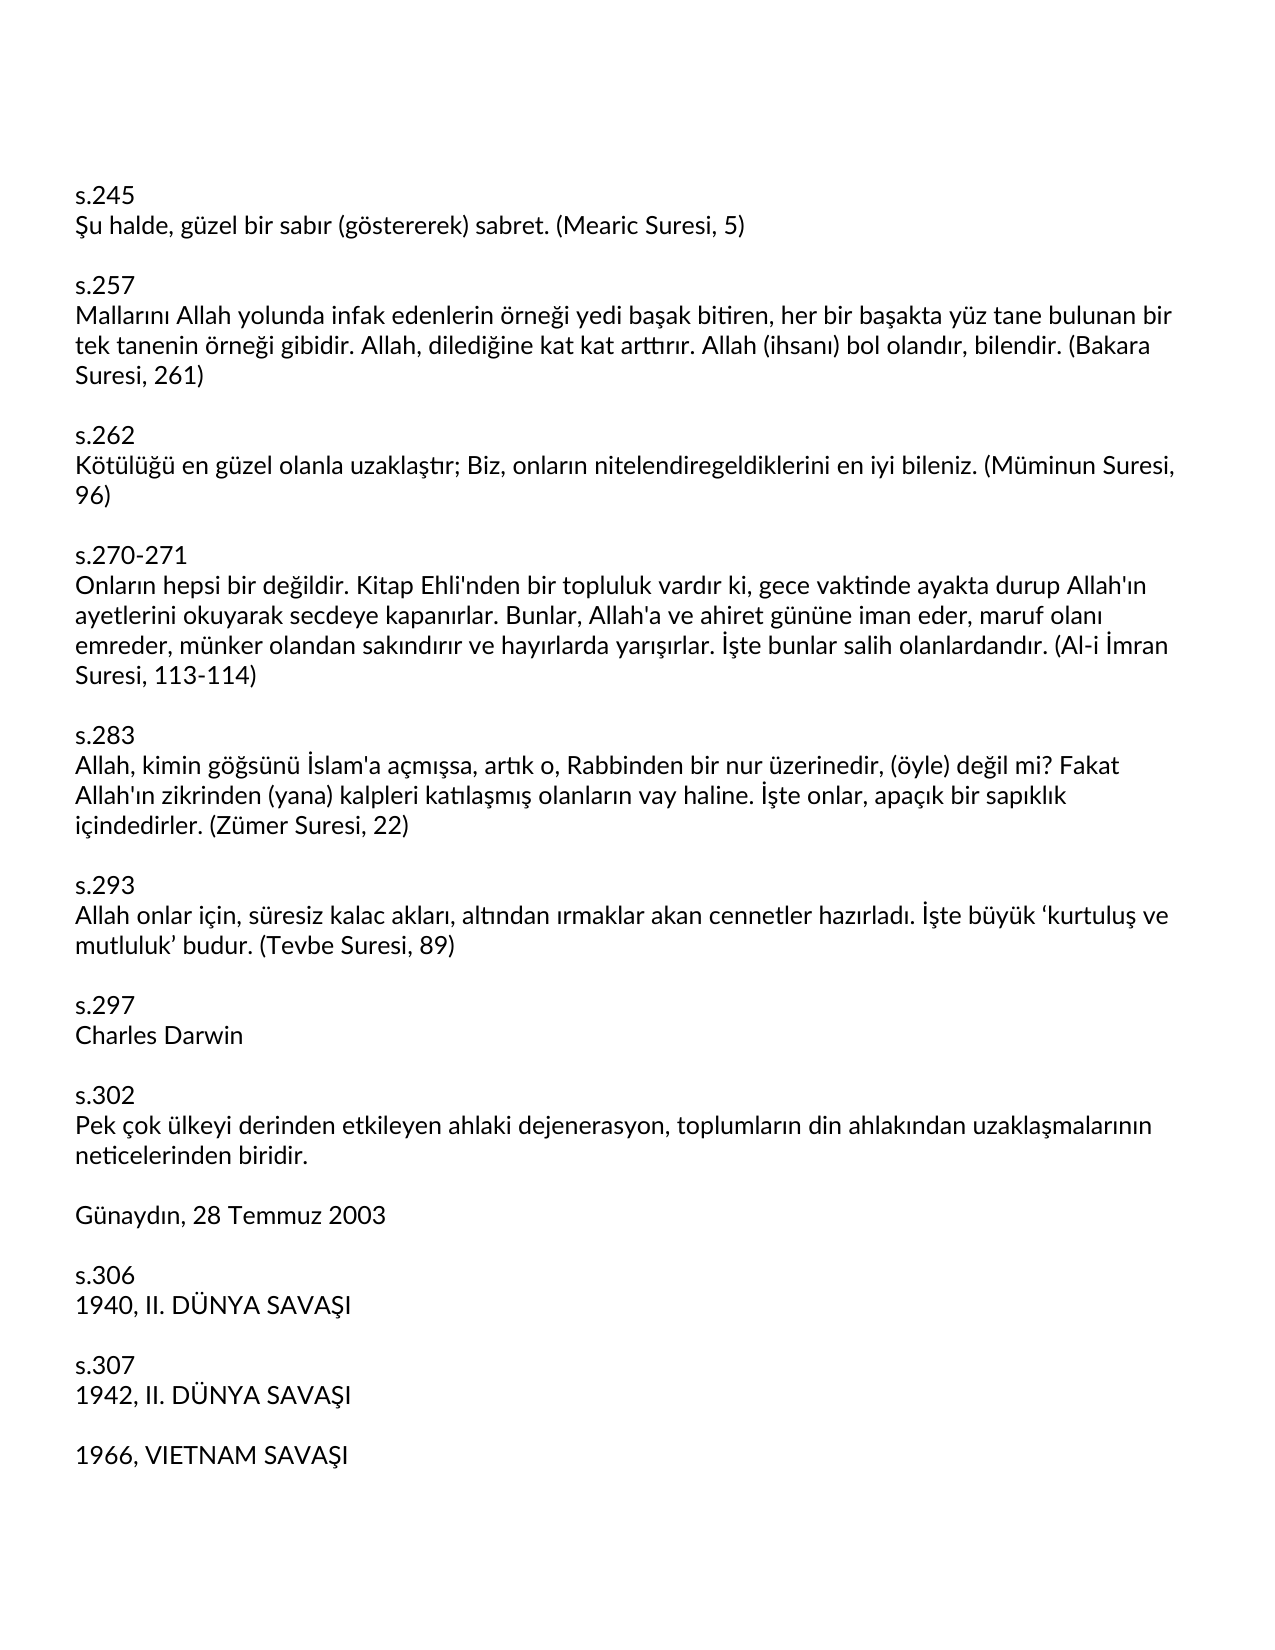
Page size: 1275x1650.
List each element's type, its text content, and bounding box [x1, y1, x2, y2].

text s.245 [75, 180, 1200, 210]
text s.302 [75, 1080, 1200, 1110]
text Günaydın, 28 Temmuz 2003 [75, 1200, 1200, 1230]
text s.297 [75, 990, 1200, 1020]
text Şu halde, güzel bir sabır (göstererek) sabret. (Mearic Suresi, 5) [75, 210, 1200, 240]
text 1942, II. DÜNYA SAVAŞI [75, 1380, 1200, 1410]
text s.306 [75, 1260, 1200, 1290]
text s.283 [75, 720, 1200, 750]
text s.293 [75, 870, 1200, 900]
text Mallarını Allah yolunda infak edenlerin örneği yedi başak bitiren, her bir başakta yüz tane bulunan bir tek tanenin örneği gibidir. Allah, dilediğine kat kat arttırır. Allah (ihsanı) bol olandır, bilendir. (Bakara Suresi, 261) [75, 300, 1200, 390]
text Allah, kimin göğsünü İslam'a açmışsa, artık o, Rabbinden bir nur üzerinedir, (öyle) değil mi? Fakat Allah'ın zikrinden (yana) kalpleri katılaşmış olanların vay haline. İşte onlar, apaçık bir sapıklık içindedirler. (Zümer Suresi, 22) [75, 750, 1200, 840]
text s.270-271 [75, 540, 1200, 570]
text s.262 [75, 420, 1200, 450]
text 1940, II. DÜNYA SAVAŞI [75, 1290, 1200, 1320]
text Kötülüğü en güzel olanla uzaklaştır; Biz, onların nitelendiregeldiklerini en iyi bileniz. (Müminun Suresi, 96) [75, 450, 1200, 510]
text s.257 [75, 270, 1200, 300]
text s.307 [75, 1350, 1200, 1380]
text Pek çok ülkeyi derinden etkileyen ahlaki dejenerasyon, toplumların din ahlakından uzaklaşmalarının neticelerinden biridir. [75, 1110, 1200, 1170]
text Onların hepsi bir değildir. Kitap Ehli'nden bir topluluk vardır ki, gece vaktinde ayakta durup Allah'ın ayetlerini okuyarak secdeye kapanırlar. Bunlar, Allah'a ve ahiret gününe iman eder, maruf olanı emreder, münker olandan sakındırır ve hayırlarda yarışırlar. İşte bunlar salih olanlardandır. (Al-i İmran Suresi, 113-114) [75, 570, 1200, 690]
text Allah onlar için, süresiz kalac akları, altından ırmaklar akan cennetler hazırladı. İşte büyük ‘kurtuluş ve mutluluk’ budur. (Tevbe Suresi, 89) [75, 900, 1200, 960]
text 1966, VIETNAM SAVAŞI [75, 1440, 1200, 1470]
text Charles Darwin [75, 1020, 1200, 1050]
